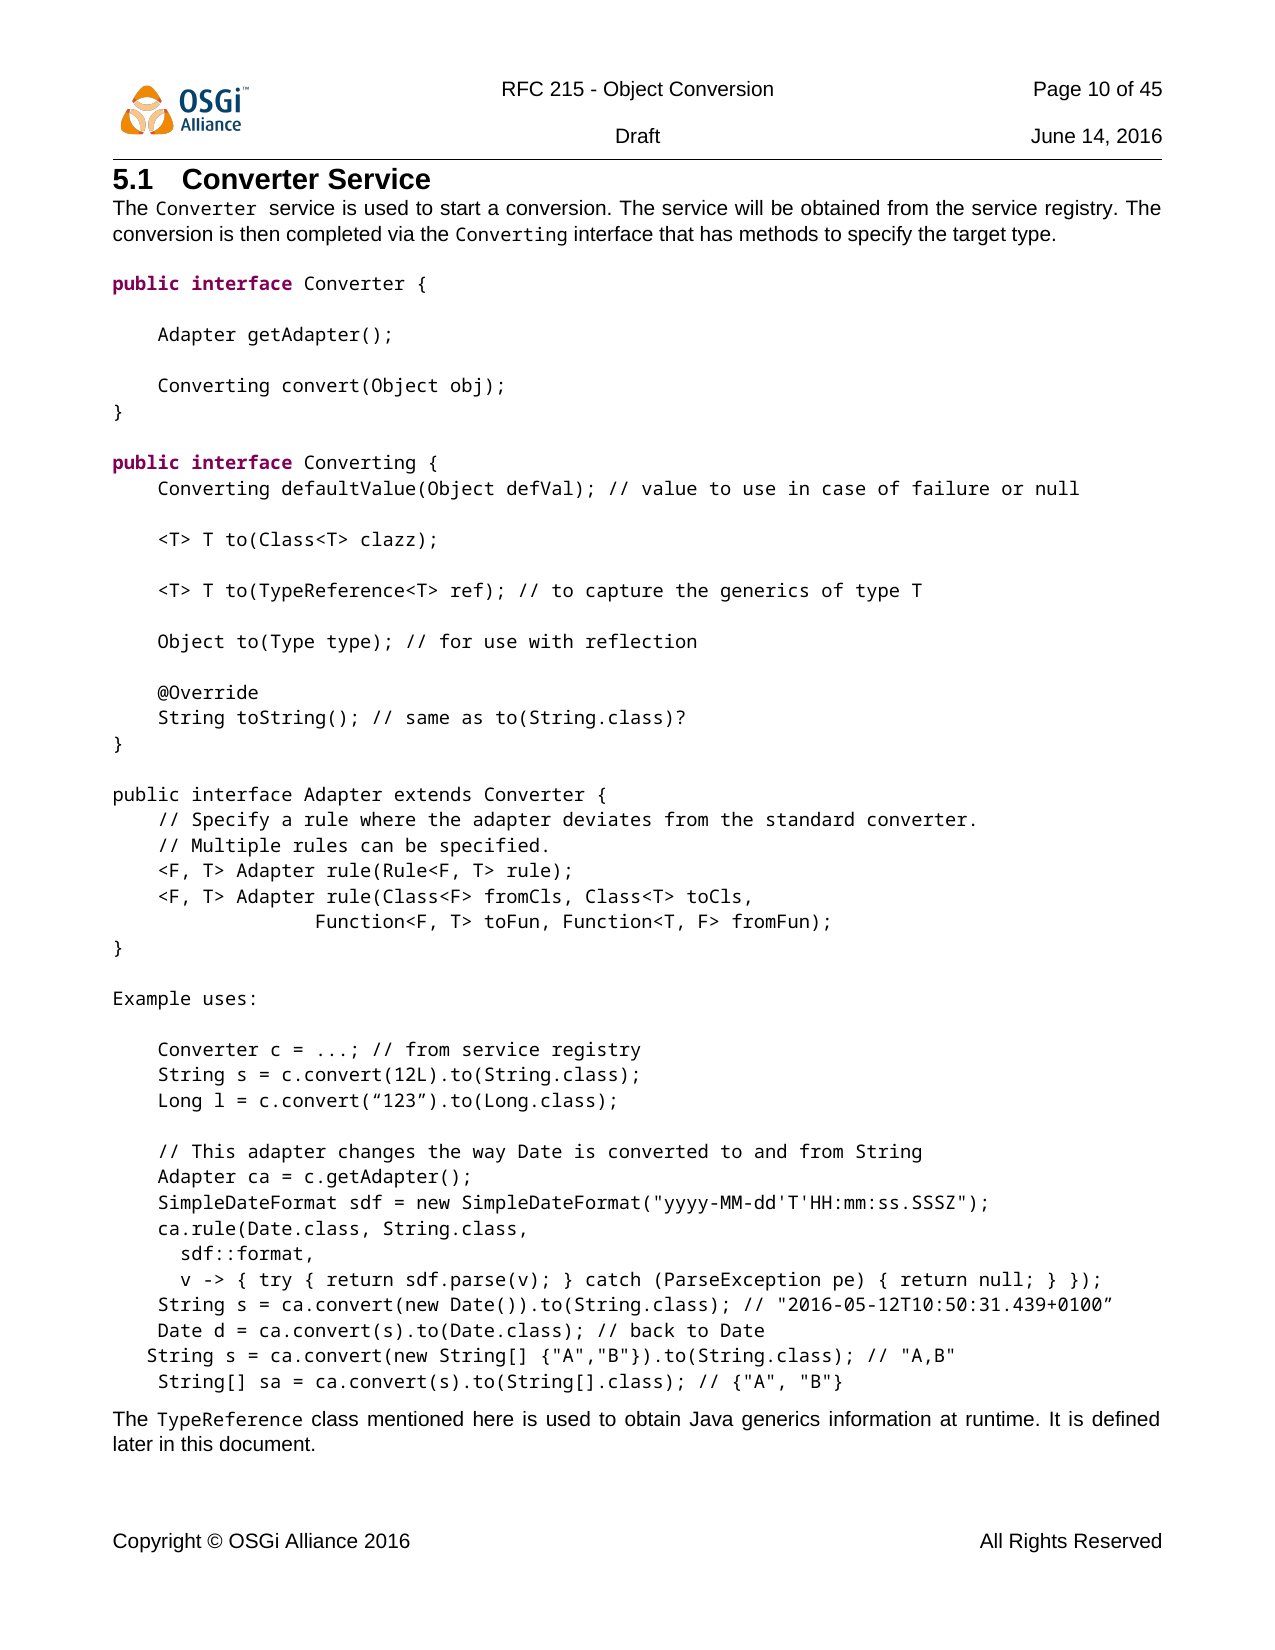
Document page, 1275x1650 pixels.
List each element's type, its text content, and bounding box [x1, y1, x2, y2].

text } [112, 730, 1162, 756]
text Converting convert(Object obj); [112, 373, 1162, 398]
text String s = ca.convert(new String[] {"A","B"}).to(String.class); // "A,B" [112, 1342, 1162, 1368]
text Long l = c.convert(“123”).to(Long.class); [112, 1087, 1162, 1113]
text String[] sa = ca.convert(s).to(String[].class); // {"A", "B"} [112, 1368, 1162, 1393]
text String s = c.convert(12L).to(String.class); [112, 1062, 1162, 1087]
text Converter c = ...; // from service registry [112, 1036, 1162, 1062]
text Adapter getAdapter(); [112, 322, 1162, 347]
text Converting defaultValue(Object defVal); // value to use in case of failure or null [112, 475, 1162, 500]
text Function<F, T> toFun, Function<T, F> fromFun); [112, 909, 1162, 934]
text @Override [112, 679, 1162, 704]
text String toString(); // same as to(String.class)? [112, 704, 1162, 730]
text public interface Converting { [112, 449, 1162, 475]
text The Converter service is used to start a conversion. The service will be obtained from the service registry. The conversion is then completed via the Converting interface that has methods to specify the target type. [112, 196, 1162, 247]
text public interface Converter { [112, 271, 1162, 296]
text Adapter ca = c.getAdapter(); [112, 1164, 1162, 1189]
text } [112, 398, 1162, 424]
text // This adapter changes the way Date is converted to and from String [112, 1138, 1162, 1164]
text // Multiple rules can be specified. [112, 832, 1162, 858]
text Object to(Type type); // for use with reflection [112, 628, 1162, 653]
text <T> T to(Class<T> clazz); [112, 526, 1162, 551]
text Example uses: [112, 985, 1162, 1011]
text } [112, 934, 1162, 960]
text v -> { try { return sdf.parse(v); } catch (ParseException pe) { return null; } }); [112, 1266, 1162, 1291]
text sdf::format, [112, 1240, 1162, 1266]
text <T> T to(TypeReference<T> ref); // to capture the generics of type T [112, 577, 1162, 602]
text The TypeReference class mentioned here is used to obtain Java generics information at runtime. It is defined later in this document. [112, 1406, 1162, 1456]
text <F, T> Adapter rule(Class<F> fromCls, Class<T> toCls, [112, 883, 1162, 909]
text // Specify a rule where the adapter deviates from the standard converter. [112, 807, 1162, 832]
text <F, T> Adapter rule(Rule<F, T> rule); [112, 858, 1162, 883]
text public interface Adapter extends Converter { [112, 781, 1162, 807]
picture [113, 78, 257, 142]
text Date d = ca.convert(s).to(Date.class); // back to Date [112, 1317, 1162, 1342]
text ca.rule(Date.class, String.class, [112, 1215, 1162, 1240]
subtitle Converter Service [112, 160, 1162, 196]
text String s = ca.convert(new Date()).to(String.class); // "2016-05-12T10:50:31.439+0100” [112, 1291, 1162, 1317]
text SimpleDateFormat sdf = new SimpleDateFormat("yyyy-MM-dd'T'HH:mm:ss.SSSZ"); [112, 1189, 1162, 1215]
